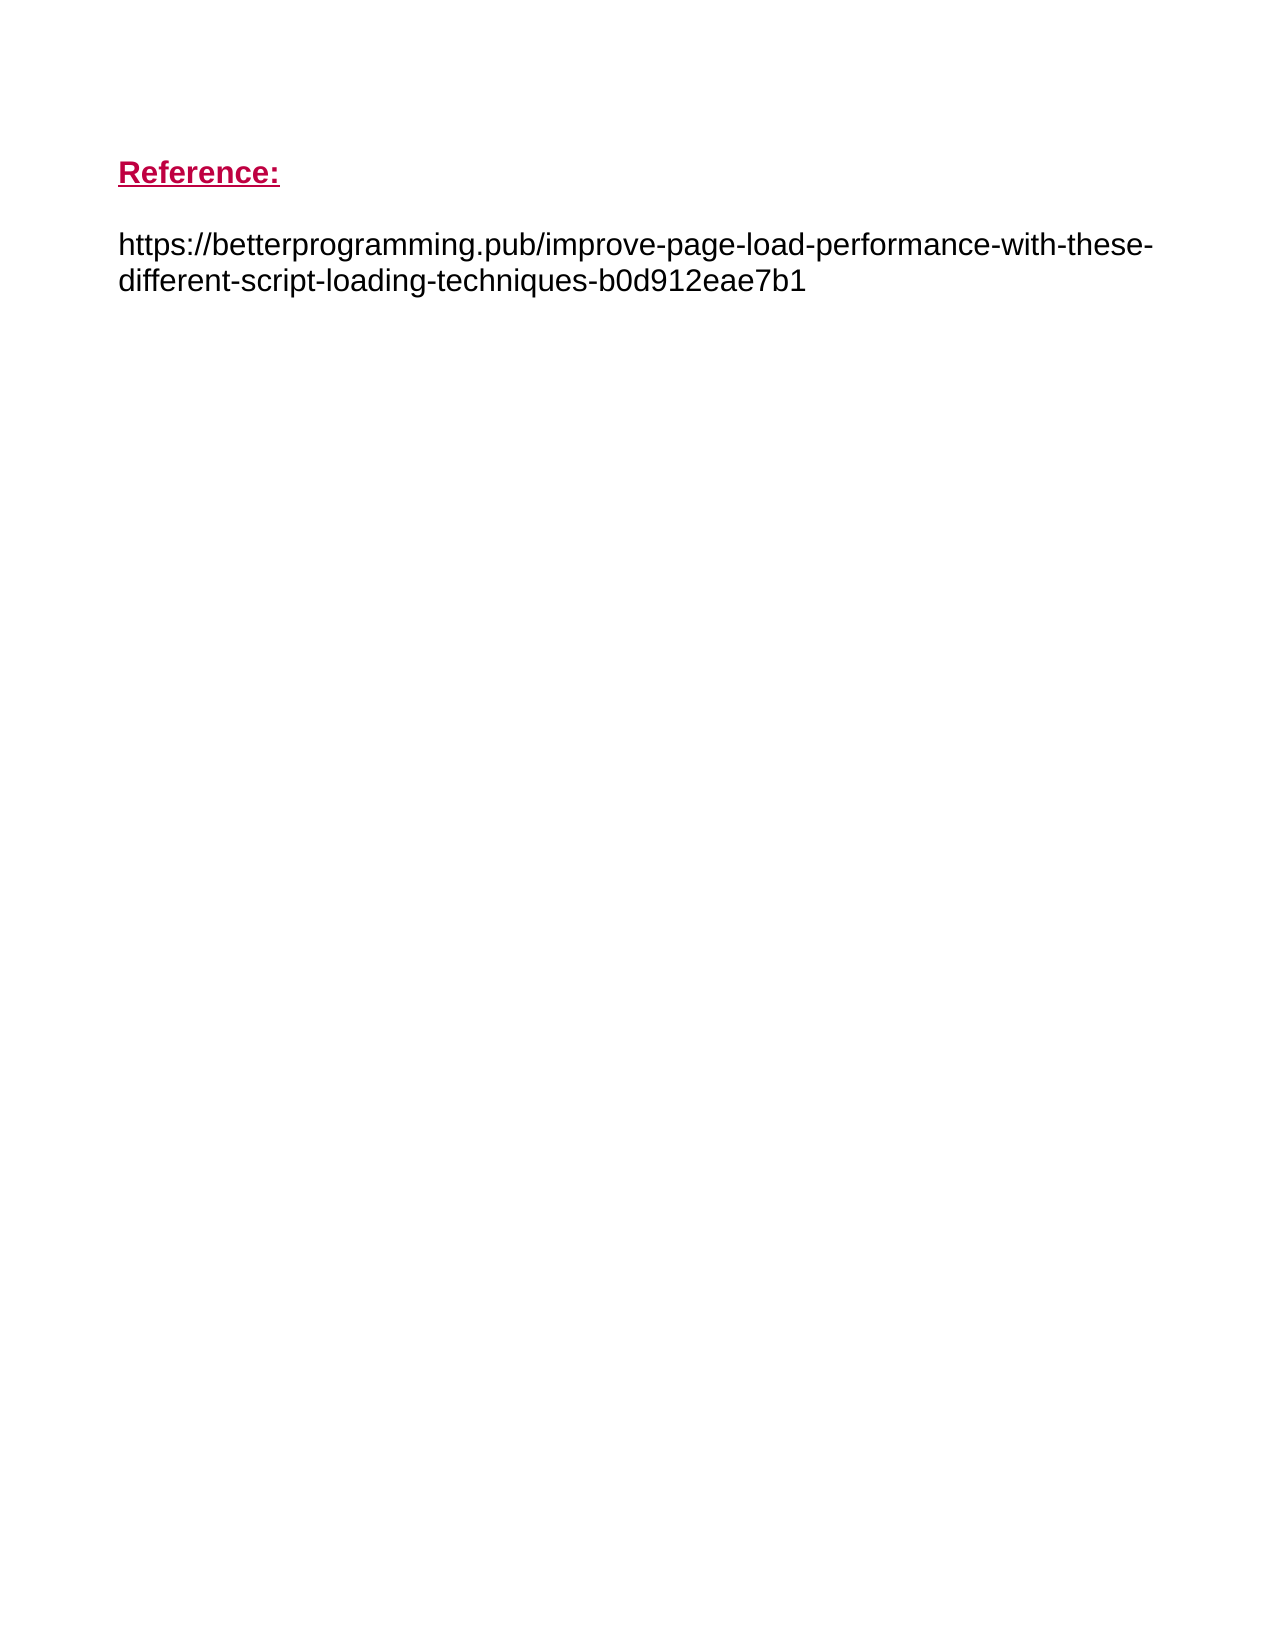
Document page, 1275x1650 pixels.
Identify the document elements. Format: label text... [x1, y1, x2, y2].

text https://betterprogramming.pub/improve-page-load-performance-with-these-different-script-loading-techniques-b0d912eae7b1 [118, 226, 1157, 298]
text Reference: [118, 154, 1157, 190]
